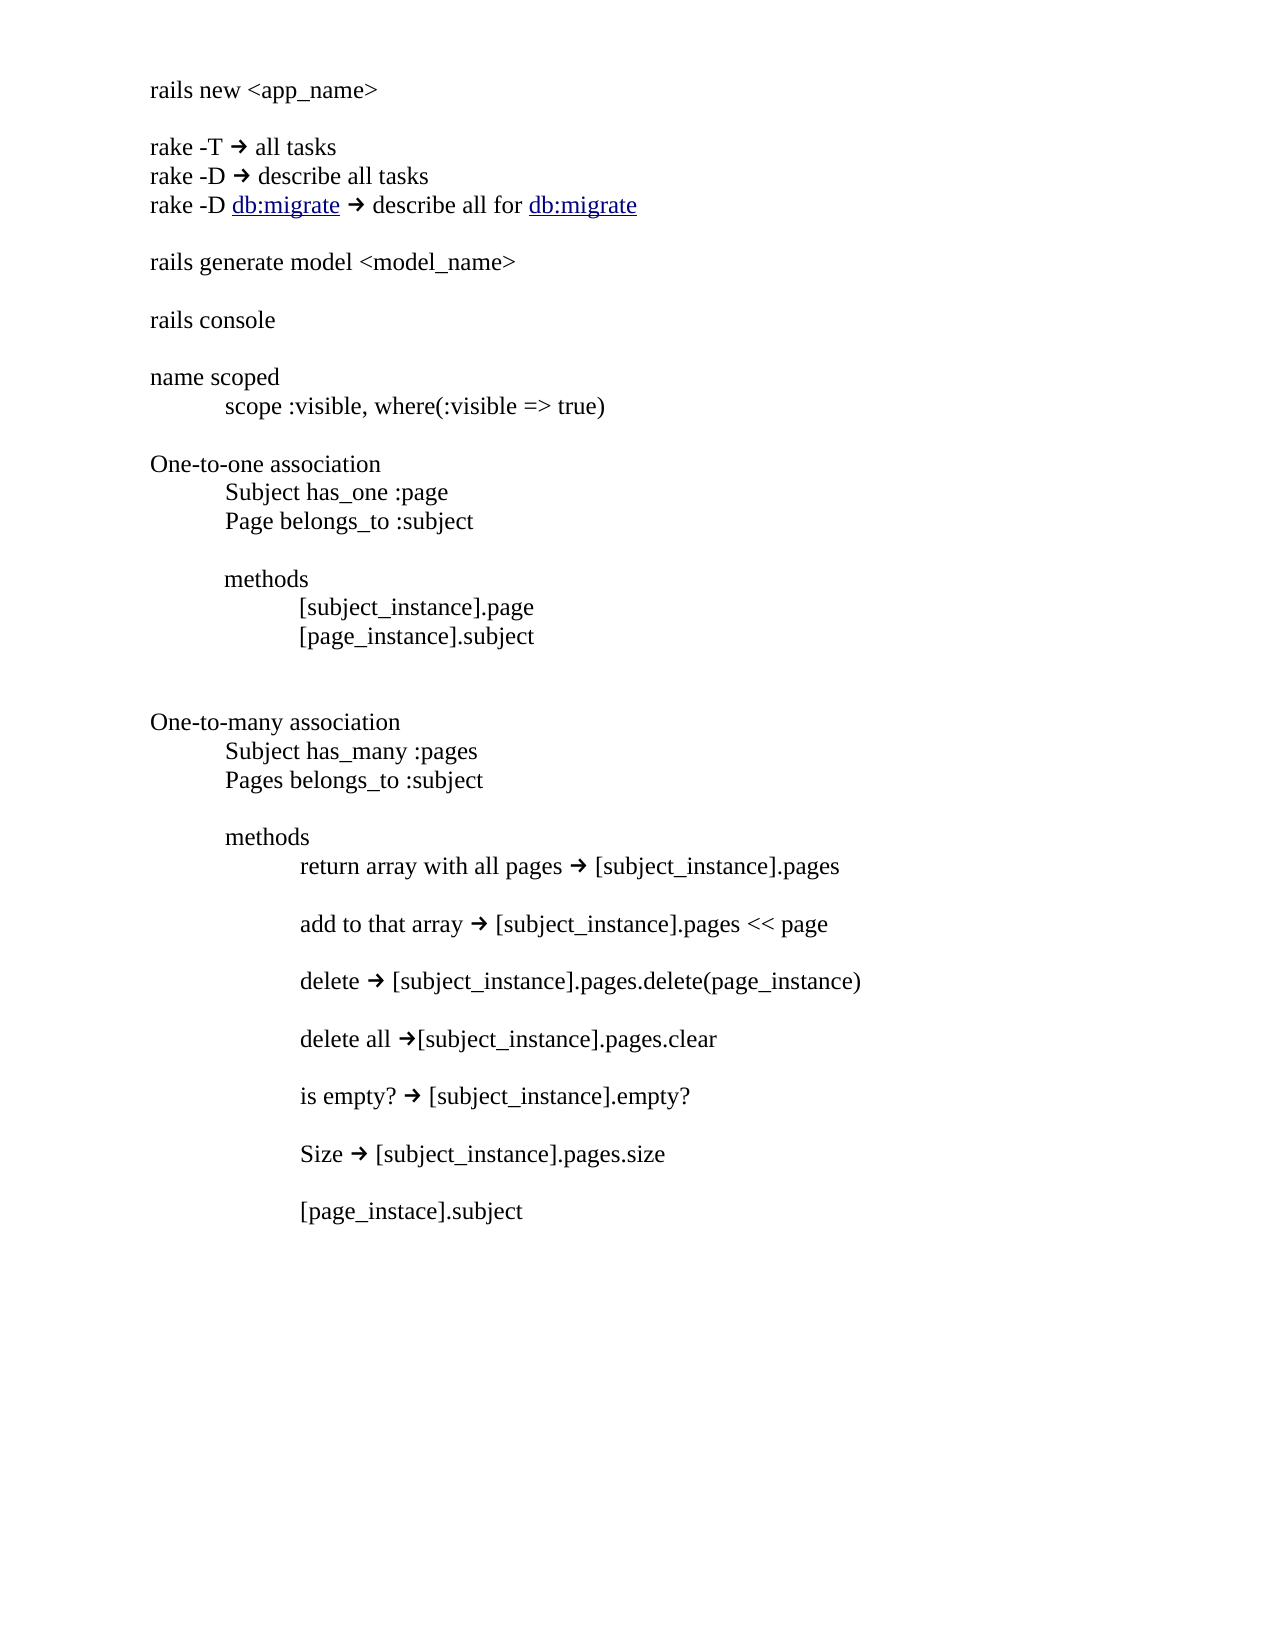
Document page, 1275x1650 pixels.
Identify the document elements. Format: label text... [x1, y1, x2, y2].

text name scoped [150, 362, 1125, 391]
text rails generate model <model_name> [150, 247, 1125, 276]
text One-to-many association [150, 707, 1125, 736]
text rails new <app_name> [150, 75, 1125, 104]
text return array with all pages → [subject_instance].pages [150, 851, 1125, 880]
text Page belongs_to :subject [150, 506, 1125, 535]
text [page_instace].subject [150, 1196, 1125, 1225]
text Pages belongs_to :subject [150, 765, 1125, 794]
text Subject has_many :pages [150, 736, 1125, 765]
text is empty? → [subject_instance].empty? [150, 1081, 1125, 1110]
text methods [224, 564, 1125, 592]
text delete all →[subject_instance].pages.clear [150, 1024, 1125, 1052]
text rake -T → all tasks [150, 132, 1125, 161]
text One-to-one association [150, 449, 1125, 477]
text Size → [subject_instance].pages.size [150, 1139, 1125, 1167]
text scope :visible, where(:visible => true) [150, 391, 1125, 420]
text delete → [subject_instance].pages.delete(page_instance) [150, 966, 1125, 995]
text add to that array → [subject_instance].pages << page [150, 909, 1125, 937]
text rails console [150, 305, 1125, 334]
text [page_instance].subject [224, 621, 1125, 650]
text Subject has_one :page [150, 477, 1125, 506]
text rake -D → describe all tasks [150, 161, 1125, 190]
text methods [150, 822, 1125, 851]
text [subject_instance].page [224, 592, 1125, 621]
text rake -D db:migrate → describe all for db:migrate [150, 190, 1125, 219]
